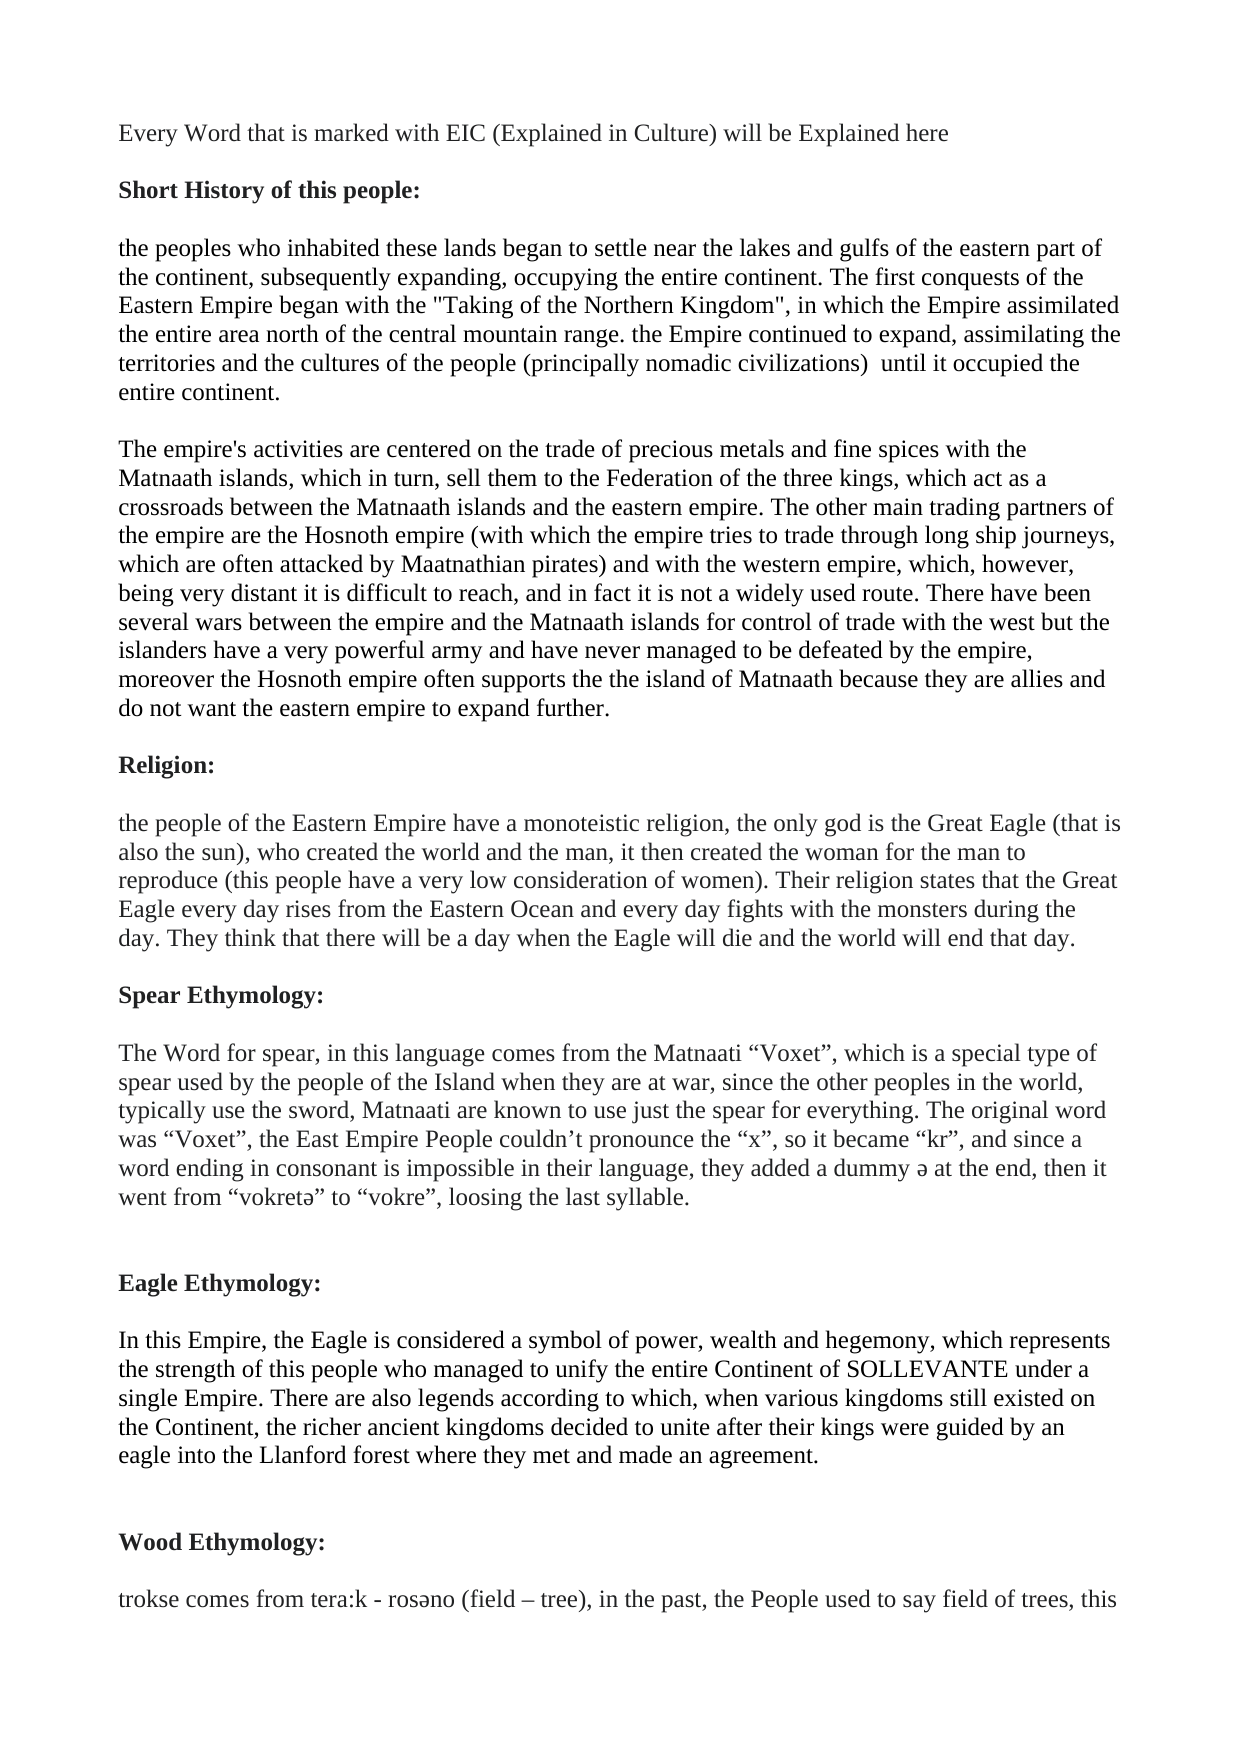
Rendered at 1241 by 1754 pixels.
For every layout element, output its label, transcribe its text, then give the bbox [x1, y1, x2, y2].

text Spear Ethymology: [118, 981, 1122, 1009]
text The Word for spear, in this language comes from the Matnaati “Voxet”, which is a special type of spear used by the people of the Island when they are at war, since the other peoples in the world, typically use the sword, Matnaati are known to use just the spear for everything. The original word was “Voxet”, the East Empire People couldn’t pronounce the “x”, so it became “kr”, and since a word ending in consonant is impossible in their language, they added a dummy ə at the end, then it went from “vokretə” to “vokre”, loosing the last syllable. [118, 1038, 1122, 1211]
text Wood Ethymology: [118, 1527, 1122, 1556]
text Every Word that is marked with EIC (Explained in Culture) will be Explained here [118, 118, 1122, 147]
text trokse comes from tera:k - rosəno (field – tree), in the past, the People used to say field of trees, this [118, 1584, 1122, 1613]
text In this Empire, the Eagle is considered a symbol of power, wealth and hegemony, which represents the strength of this people who managed to unify the entire Continent of SOLLEVANTE under a single Empire. There are also legends according to which, when various kingdoms still existed on the Continent, the richer ancient kingdoms decided to unite after their kings were guided by an eagle into the Llanford forest where they met and made an agreement. [118, 1326, 1122, 1469]
text the peoples who inhabited these lands began to settle near the lakes and gulfs of the eastern part of the continent, subsequently expanding, occupying the entire continent. The first conquests of the Eastern Empire began with the "Taking of the Northern Kingdom", in which the Empire assimilated the entire area north of the central mountain range. the Empire continued to expand, assimilating the territories and the cultures of the people (principally nomadic civilizations) until it occupied the entire continent. [118, 233, 1122, 406]
text Short History of this people: [118, 176, 1122, 204]
text Religion: [118, 751, 1122, 779]
text the people of the Eastern Empire have a monoteistic religion, the only god is the Great Eagle (that is also the sun), who created the world and the man, it then created the woman for the man to reproduce (this people have a very low consideration of women). Their religion states that the Great Eagle every day rises from the Eastern Ocean and every day fights with the monsters during the day. They think that there will be a day when the Eagle will die and the world will end that day. [118, 808, 1122, 952]
text The empire's activities are centered on the trade of precious metals and fine spices with the Matnaath islands, which in turn, sell them to the Federation of the three kings, which act as a crossroads between the Matnaath islands and the eastern empire. The other main trading partners of the empire are the Hosnoth empire (with which the empire tries to trade through long ship journeys, which are often attacked by Maatnathian pirates) and with the western empire, which, however, being very distant it is difficult to reach, and in fact it is not a widely used route. There have been several wars between the empire and the Matnaath islands for control of trade with the west but the islanders have a very powerful army and have never managed to be defeated by the empire, moreover the Hosnoth empire often supports the the island of Matnaath because they are allies and do not want the eastern empire to expand further. [118, 434, 1122, 722]
text Eagle Ethymology: [118, 1268, 1122, 1297]
